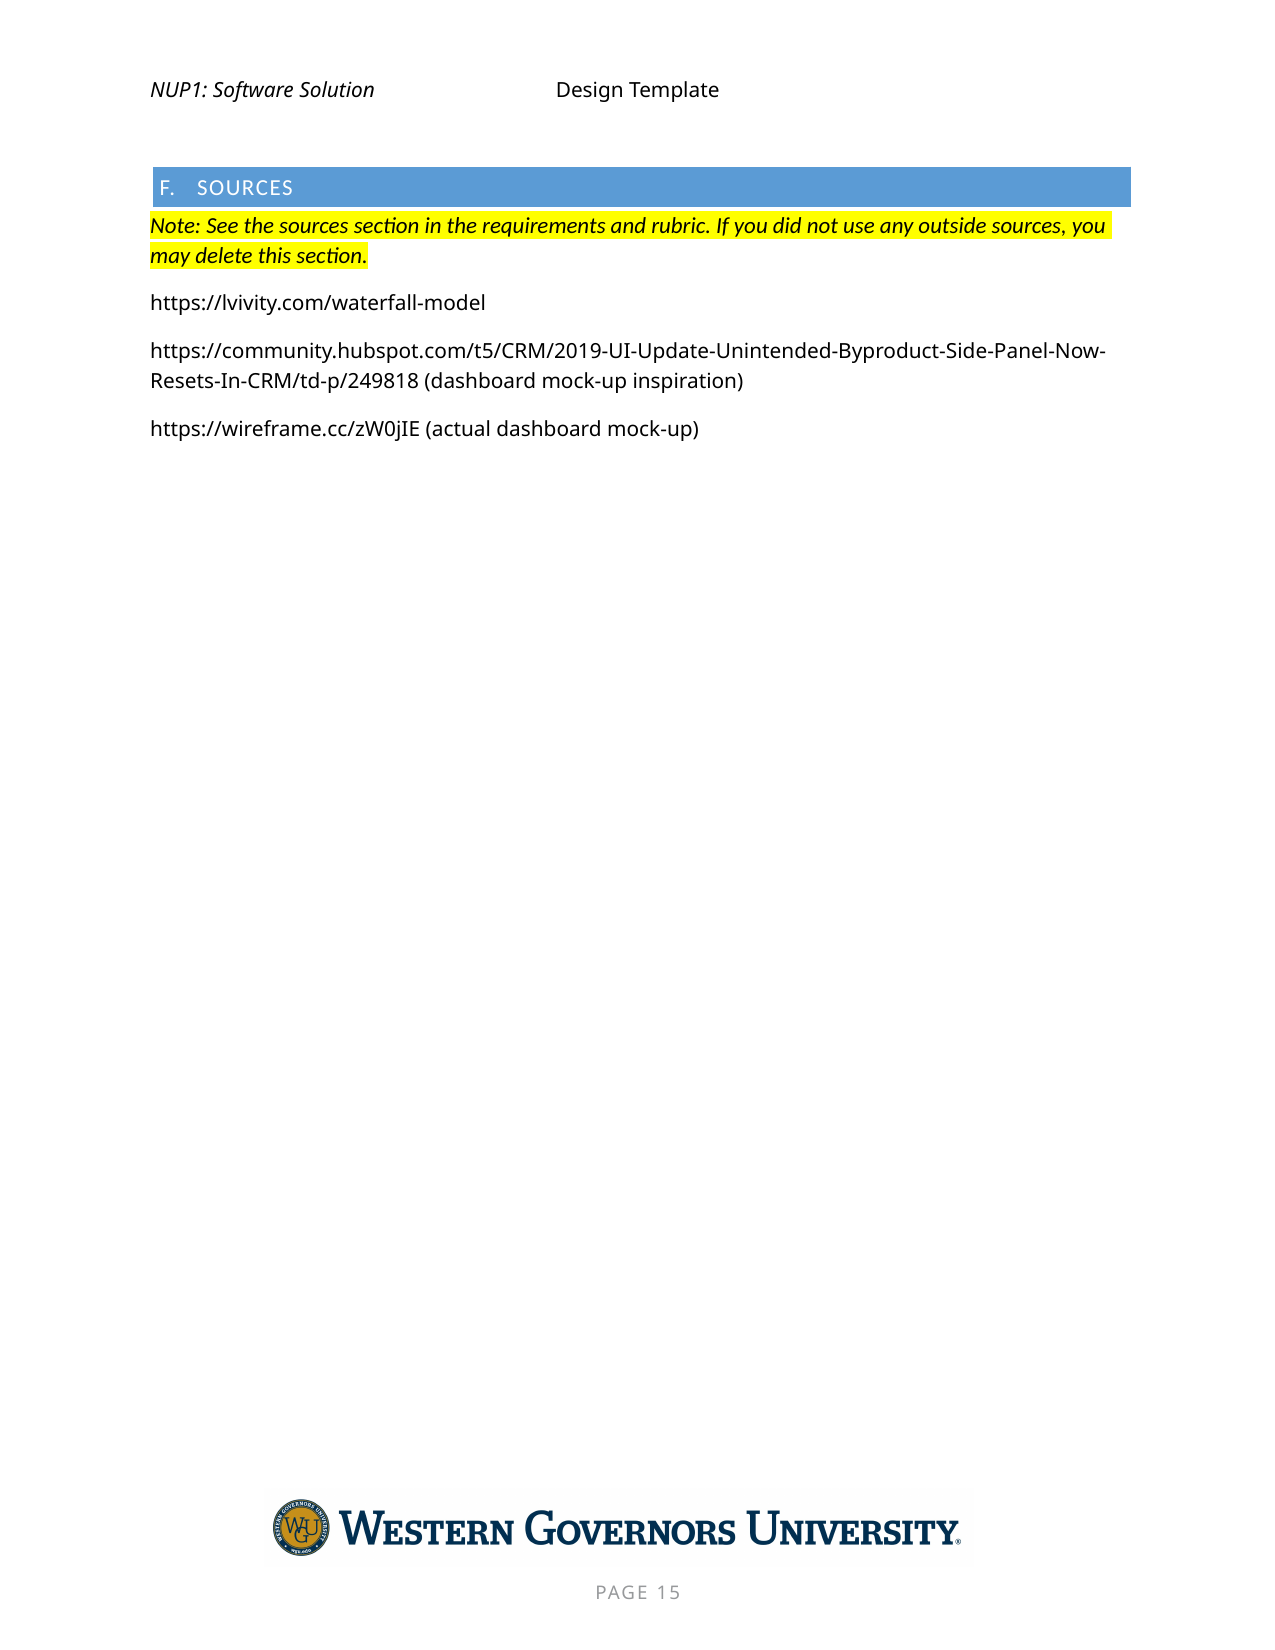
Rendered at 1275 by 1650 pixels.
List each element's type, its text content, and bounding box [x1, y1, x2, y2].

text https://lvivity.com/waterfall-model [150, 288, 1125, 317]
text https://community.hubspot.com/t5/CRM/2019-UI-Update-Unintended-Byproduct-Side-Panel-Now-Resets-In-CRM/td-p/249818 (dashboard mock-up inspiration) [150, 336, 1125, 395]
picture [263, 1488, 974, 1567]
text Note: See the sources section in the requirements and rubric. If you did not use any outside sources, you may delete this section. [150, 211, 1125, 269]
subtitle Sources [159, 173, 1125, 201]
text https://wireframe.cc/zW0jIE (actual dashboard mock-up) [150, 414, 1125, 442]
